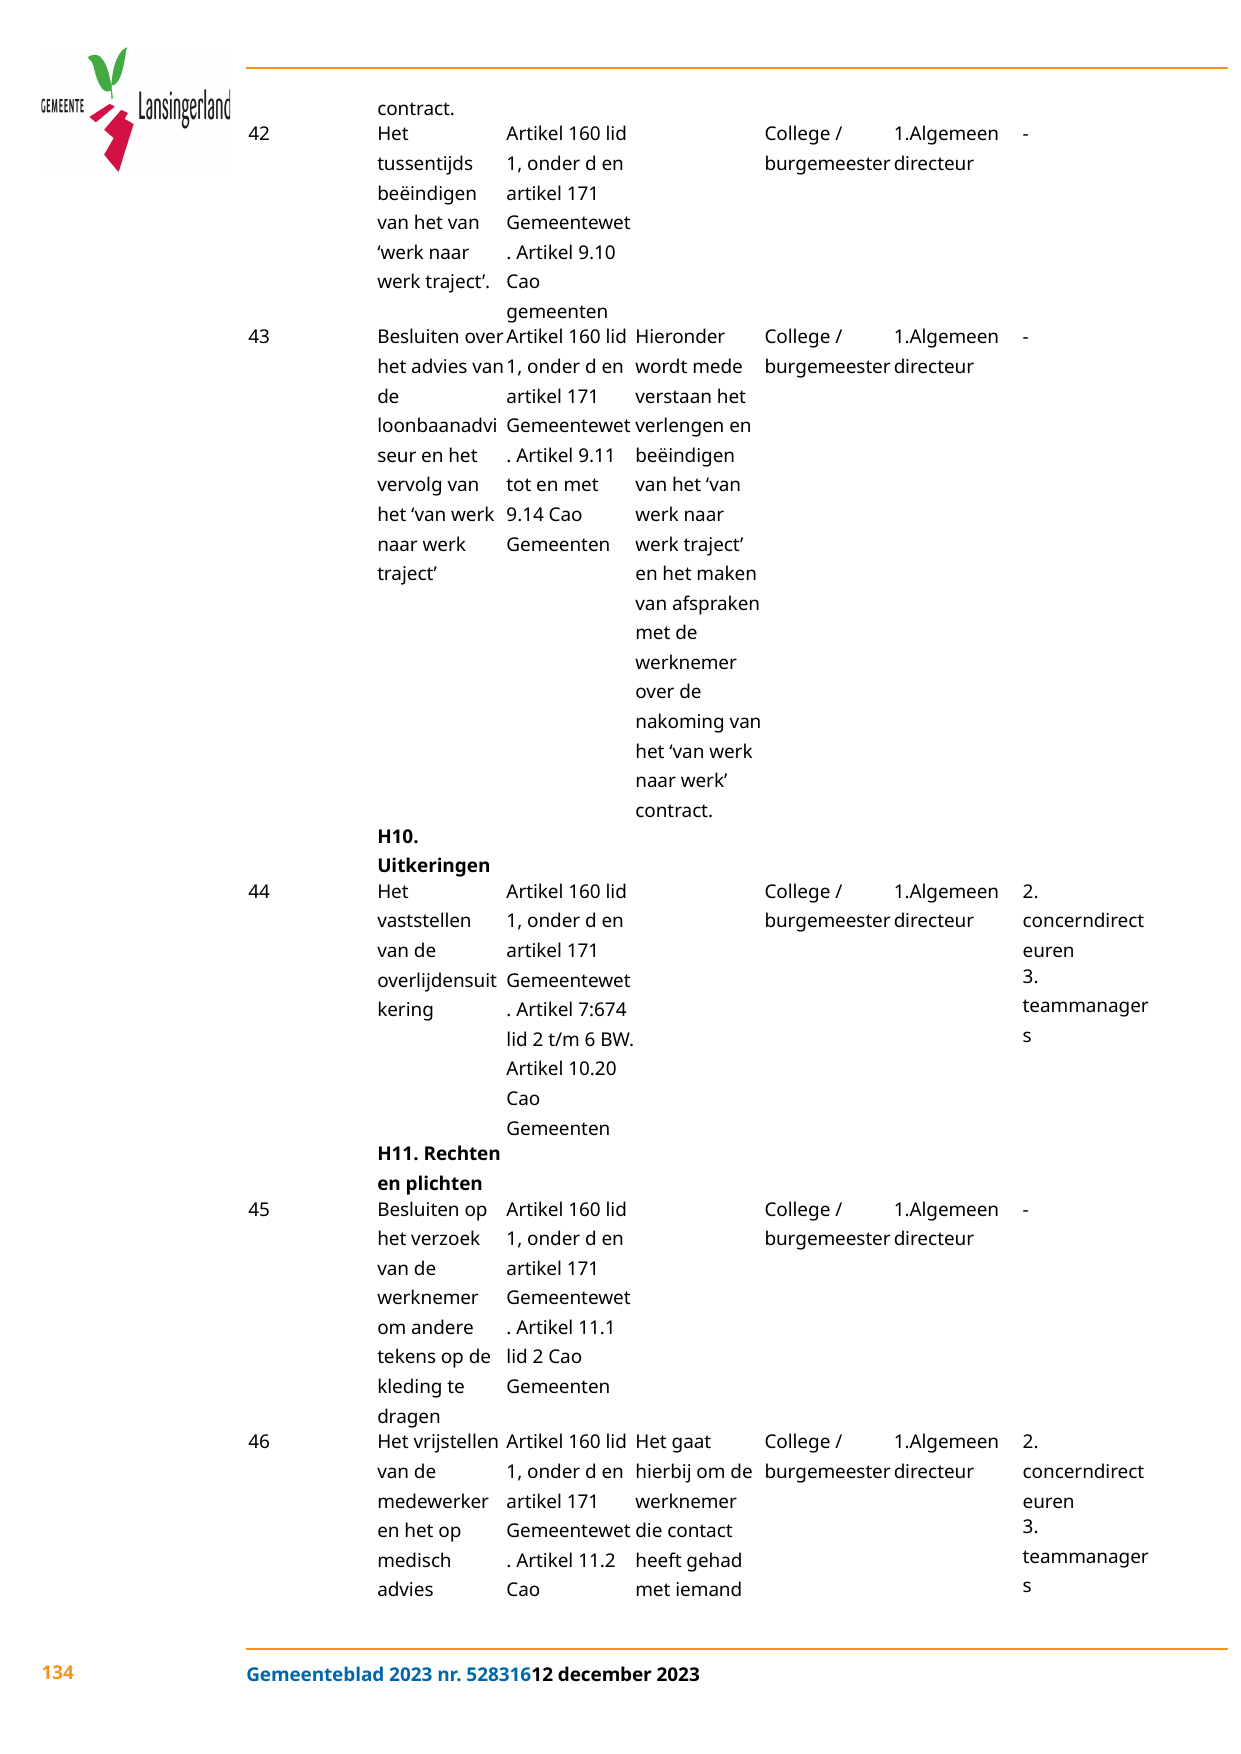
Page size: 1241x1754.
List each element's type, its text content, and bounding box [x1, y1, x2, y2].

table_cell [506, 823, 635, 878]
table_cell - [1023, 324, 1152, 823]
table_cell 44 [248, 878, 377, 1141]
table_cell Artikel 160 lid 1, onder d en artikel 171 Gemeentewet. Artikel 9.10 Cao gemeenten [506, 121, 635, 324]
table_cell 3. teammanagers [1023, 1514, 1152, 1602]
table_cell [1023, 823, 1152, 878]
table_cell [635, 121, 764, 324]
table_cell [635, 878, 764, 1141]
table_cell [894, 1141, 1022, 1196]
table_cell Artikel 160 lid 1, onder d en artikel 171 Gemeentewet. Artikel 7:674 lid 2 t/m 6 BW. Artikel 10.20 Cao Gemeenten [506, 878, 635, 1141]
table_cell Hieronder wordt mede verstaan het verlengen en beëindigen van het ‘van werk naar werk traject’ en het maken van afspraken met de werknemer over de nakoming van het ‘van werk naar werk’ contract. [635, 324, 764, 823]
table_cell [1023, 95, 1152, 121]
table_cell Het tussentijds beëindigen van het van ‘werk naar werk traject’. [377, 121, 506, 324]
table_cell [248, 1141, 377, 1196]
table_cell [764, 1141, 893, 1196]
table_cell [764, 823, 893, 878]
table_cell 1.Algemeen directeur [894, 878, 1022, 1141]
table_cell College / burgemeester [764, 1196, 893, 1429]
table_cell [635, 1196, 764, 1429]
picture [41, 47, 231, 172]
table_cell Besluiten over het advies van de loonbaanadviseur en het vervolg van het ‘van werk naar werk traject’ [377, 324, 506, 823]
table_cell [506, 95, 635, 121]
table_cell - [1023, 1196, 1152, 1429]
table_cell Artikel 160 lid 1, onder d en artikel 171 Gemeentewet. Artikel 9.11 tot en met 9.14 Cao Gemeenten [506, 324, 635, 823]
table_cell 45 [248, 1196, 377, 1429]
table_cell contract. [377, 95, 506, 121]
table_cell Het vrijstellen van de medewerker en het op medisch advies [377, 1429, 506, 1602]
table_cell Het gaat hierbij om de werknemer die contact heeft gehad met iemand [635, 1429, 764, 1602]
table_cell 2. concerndirecteuren [1023, 1429, 1152, 1513]
table_cell College / burgemeester [764, 121, 893, 324]
table_cell 1.Algemeen directeur [894, 1196, 1022, 1429]
table_cell [506, 1141, 635, 1196]
table_cell [1023, 1141, 1152, 1196]
table_cell 1.Algemeen directeur [894, 1429, 1022, 1602]
table_cell 1.Algemeen directeur [894, 324, 1022, 823]
table_cell [764, 95, 893, 121]
table_cell 3. teammanagers [1023, 963, 1152, 1141]
table_cell 42 [248, 121, 377, 324]
table_cell Artikel 160 lid 1, onder d en artikel 171 Gemeentewet. Artikel 11.1 lid 2 Cao Gemeenten [506, 1196, 635, 1429]
table_cell [635, 1141, 764, 1196]
table_cell 46 [248, 1429, 377, 1602]
table_cell - [1023, 121, 1152, 324]
table_cell [248, 823, 377, 878]
table_cell 43 [248, 324, 377, 823]
table_cell College / burgemeester [764, 1429, 893, 1602]
table_cell College / burgemeester [764, 324, 893, 823]
table_cell Artikel 160 lid 1, onder d en artikel 171 Gemeentewet. Artikel 11.2 Cao [506, 1429, 635, 1602]
table_cell Besluiten op het verzoek van de werknemer om andere tekens op de kleding te dragen [377, 1196, 506, 1429]
table_cell [894, 95, 1022, 121]
table_cell College / burgemeester [764, 878, 893, 1141]
table_cell 1.Algemeen directeur [894, 121, 1022, 324]
table_cell Het vaststellen van de overlijdensuitkering [377, 878, 506, 1141]
table_cell H11. Rechten en plichten [377, 1141, 506, 1196]
table_cell [894, 823, 1022, 878]
table_cell [635, 823, 764, 878]
table_cell [248, 95, 377, 121]
table_cell H10. Uitkeringen [377, 823, 506, 878]
table_cell 2. concerndirecteuren [1023, 878, 1152, 963]
table_cell [635, 95, 764, 121]
